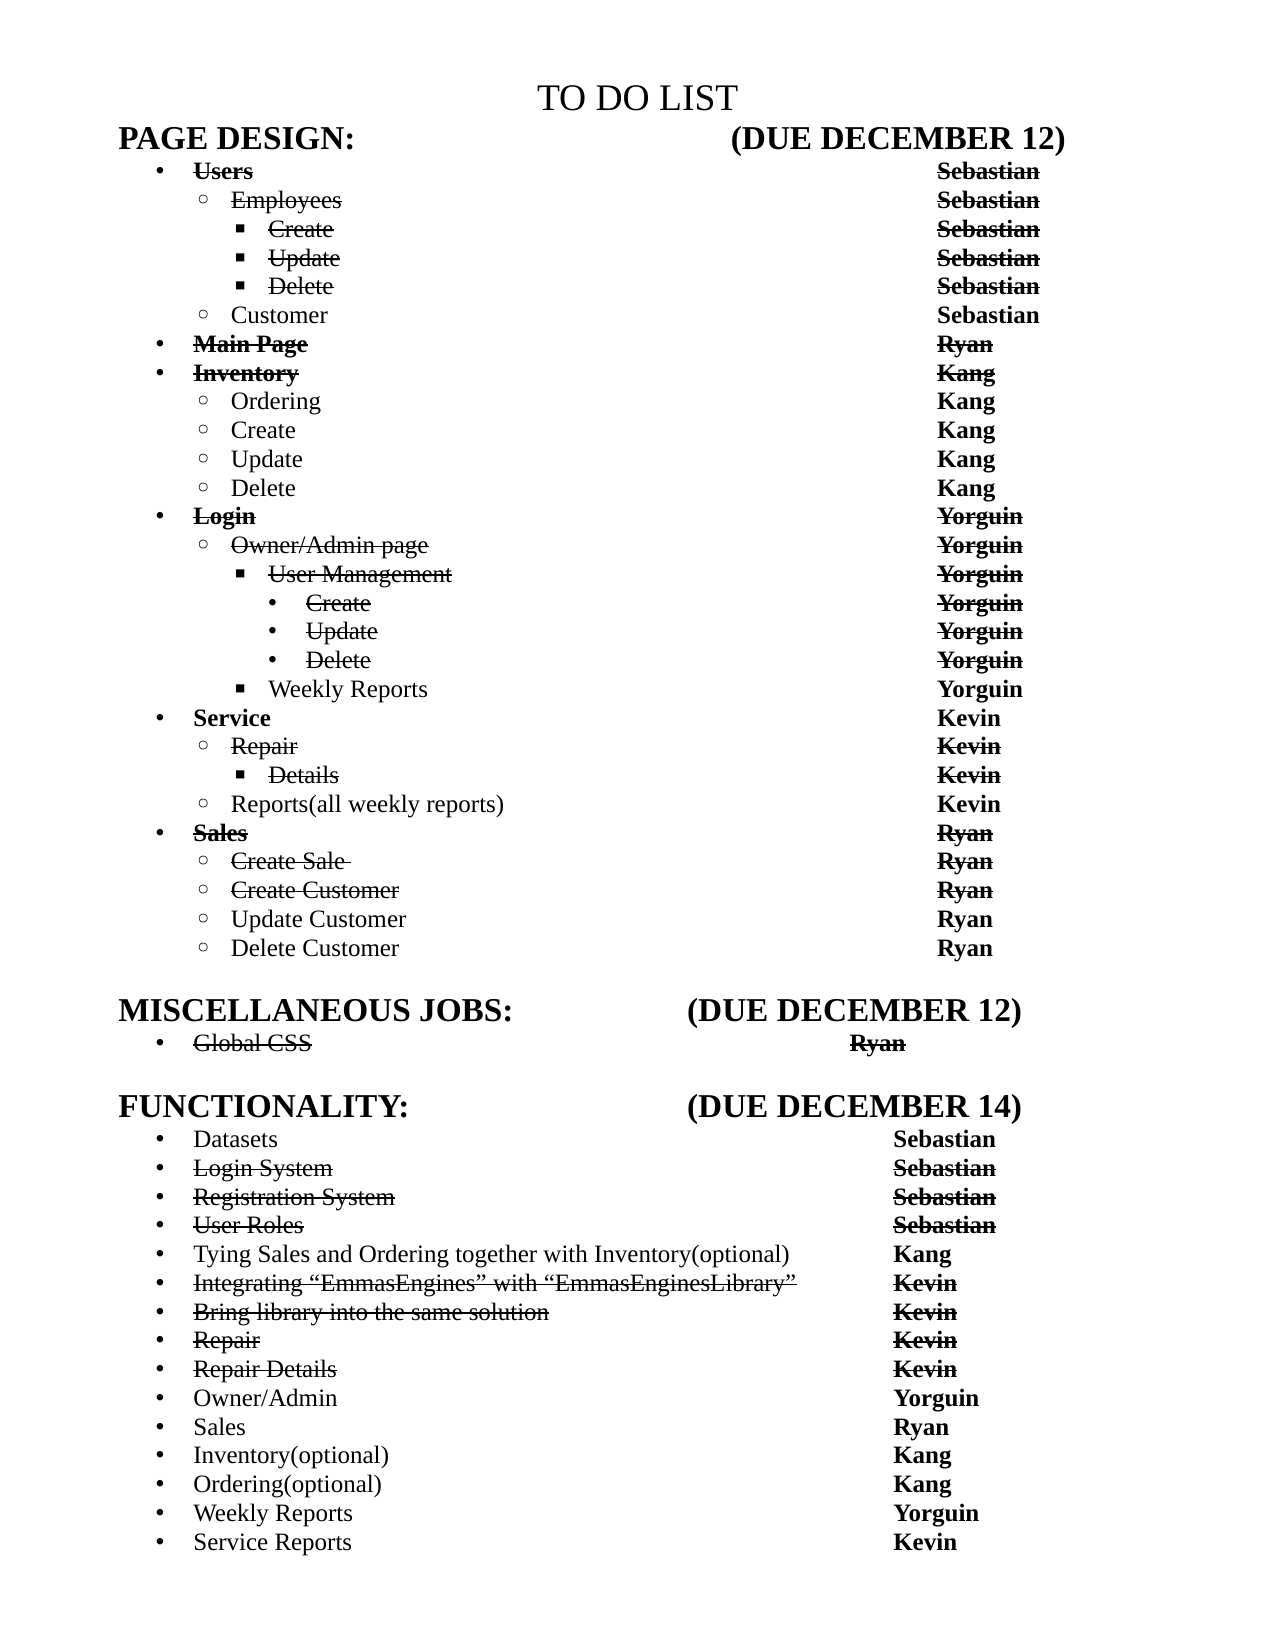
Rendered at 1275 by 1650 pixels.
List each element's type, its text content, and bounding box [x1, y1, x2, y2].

list Update Kang [193, 444, 1157, 473]
list Delete Sebastian [231, 271, 1157, 300]
text MISCELLANEOUS JOBS: (DUE DECEMBER 12) [118, 990, 1157, 1028]
list Owner/Admin page Yorguin [193, 530, 1157, 559]
list Ordering(optional) Kang [156, 1469, 1157, 1498]
list Weekly Reports Yorguin [231, 674, 1157, 703]
list Delete Yorguin [268, 645, 1157, 674]
list Create Sale Ryan [193, 846, 1157, 875]
list Ordering Kang [193, 386, 1157, 415]
text FUNCTIONALITY: (DUE DECEMBER 14) [118, 1086, 1157, 1124]
list Create Customer Ryan [193, 875, 1157, 904]
list Update Yorguin [268, 616, 1157, 645]
list Repair Kevin [156, 1326, 1157, 1354]
list Users Sebastian [156, 156, 1157, 185]
list Create Yorguin [268, 588, 1157, 616]
list Tying Sales and Ordering together with Inventory(optional) Kang [156, 1239, 1157, 1268]
list Service Kevin [156, 703, 1157, 731]
list User Management Yorguin [231, 559, 1157, 588]
list Details Kevin [231, 760, 1157, 789]
list Login Yorguin [156, 501, 1157, 530]
list Reports(all weekly reports) Kevin [193, 789, 1157, 818]
list Update Sebastian [231, 243, 1157, 271]
list Customer Sebastian [193, 300, 1157, 329]
text PAGE DESIGN: (DUE DECEMBER 12) [118, 118, 1157, 156]
list Global CSS Ryan [156, 1028, 1157, 1057]
list User Roles Sebastian [156, 1211, 1157, 1239]
list Main Page Ryan [156, 329, 1157, 358]
list Repair Kevin [193, 731, 1157, 760]
list Sales Ryan [156, 818, 1157, 846]
list Inventory(optional) Kang [156, 1441, 1157, 1469]
list Employees Sebastian [193, 185, 1157, 214]
list Update Customer Ryan [193, 904, 1157, 933]
list Create Sebastian [231, 214, 1157, 243]
list Datasets Sebastian [156, 1124, 1157, 1153]
list Create Kang [193, 415, 1157, 444]
list Owner/Admin Yorguin [156, 1383, 1157, 1412]
list Registration System Sebastian [156, 1182, 1157, 1211]
list Bring library into the same solution Kevin [156, 1297, 1157, 1326]
list Inventory Kang [156, 358, 1157, 386]
list Delete Customer Ryan [193, 933, 1157, 961]
list Sales Ryan [156, 1412, 1157, 1441]
list Integrating “EmmasEngines” with “EmmasEnginesLibrary” Kevin [156, 1268, 1157, 1297]
list Repair Details Kevin [156, 1354, 1157, 1383]
list Login System Sebastian [156, 1153, 1157, 1182]
list Weekly Reports Yorguin [156, 1498, 1157, 1527]
list Service Reports Kevin [156, 1527, 1157, 1556]
list Delete Kang [193, 473, 1157, 501]
